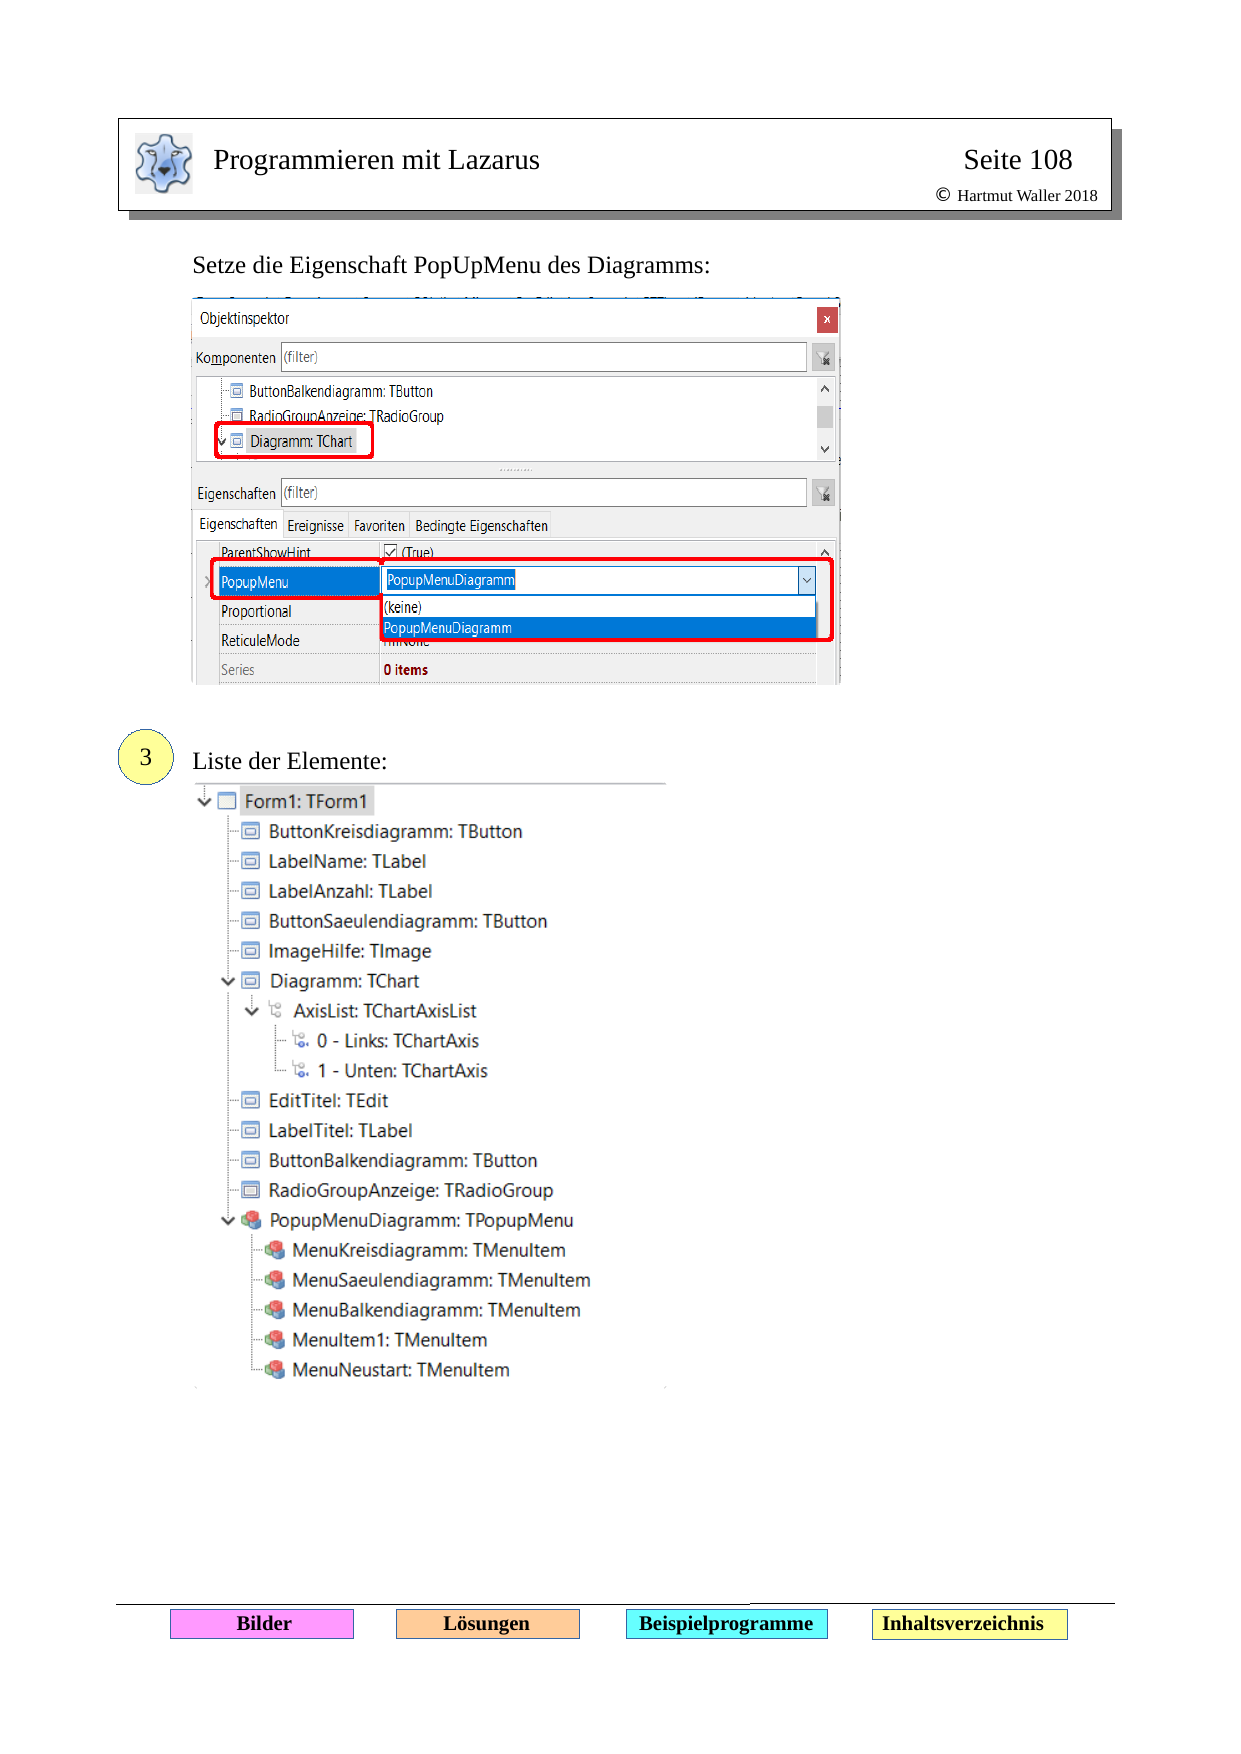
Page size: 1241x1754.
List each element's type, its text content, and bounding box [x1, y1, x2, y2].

picture [191, 297, 841, 685]
text Liste der Elemente: [168, 746, 1122, 775]
text Setze die Eigenschaft PopUpMenu des Diagramms: [118, 250, 1122, 278]
picture [135, 133, 193, 194]
picture [194, 782, 667, 1389]
